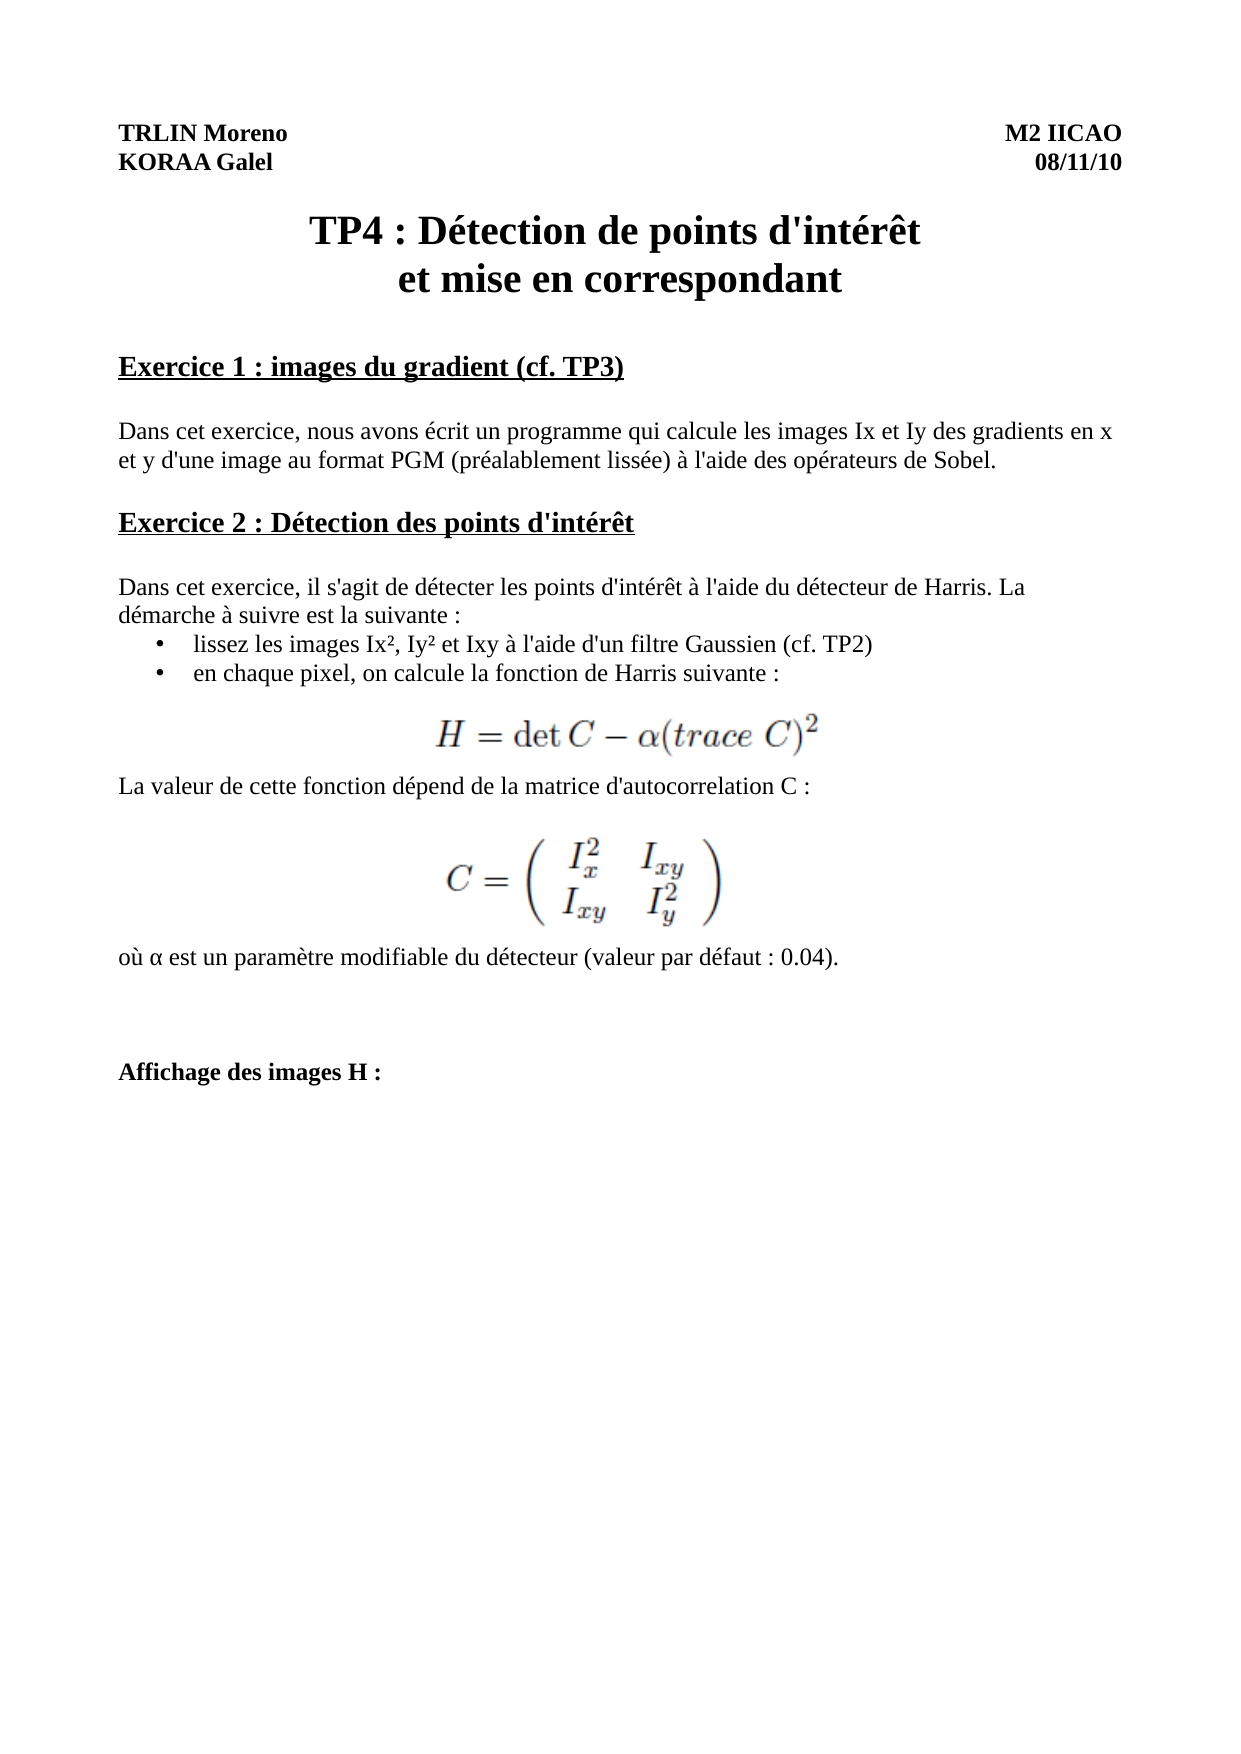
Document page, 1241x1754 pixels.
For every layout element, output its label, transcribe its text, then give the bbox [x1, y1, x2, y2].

text Exercice 2 : Détection des points d'intérêt [118, 505, 1122, 538]
text Affichage des images H : [118, 1057, 1122, 1086]
text La valeur de cette fonction dépend de la matrice d'autocorrelation C : [118, 687, 1122, 800]
text et mise en correspondant [118, 253, 1122, 301]
list lissez les images Ix², Iy² et Ixy à l'aide d'un filtre Gaussien (cf. TP2) [156, 629, 1122, 658]
text Dans cet exercice, il s'agit de détecter les points d'intérêt à l'aide du détecteur de Harris. La démarche à suivre est la suivante : [118, 572, 1122, 629]
text où α est un paramètre modifiable du détecteur (valeur par défaut : 0.04). [118, 942, 1122, 971]
text Dans cet exercice, nous avons écrit un programme qui calcule les images Ix et Iy des gradients en x et y d'une image au format PGM (préalablement lissée) à l'aide des opérateurs de Sobel. [118, 416, 1122, 473]
text Exercice 1 : images du gradient (cf. TP3) [118, 349, 1122, 382]
list en chaque pixel, on calcule la fonction de Harris suivante : [156, 658, 1122, 687]
text TP4 : Détection de points d'intérêt [118, 205, 1122, 253]
